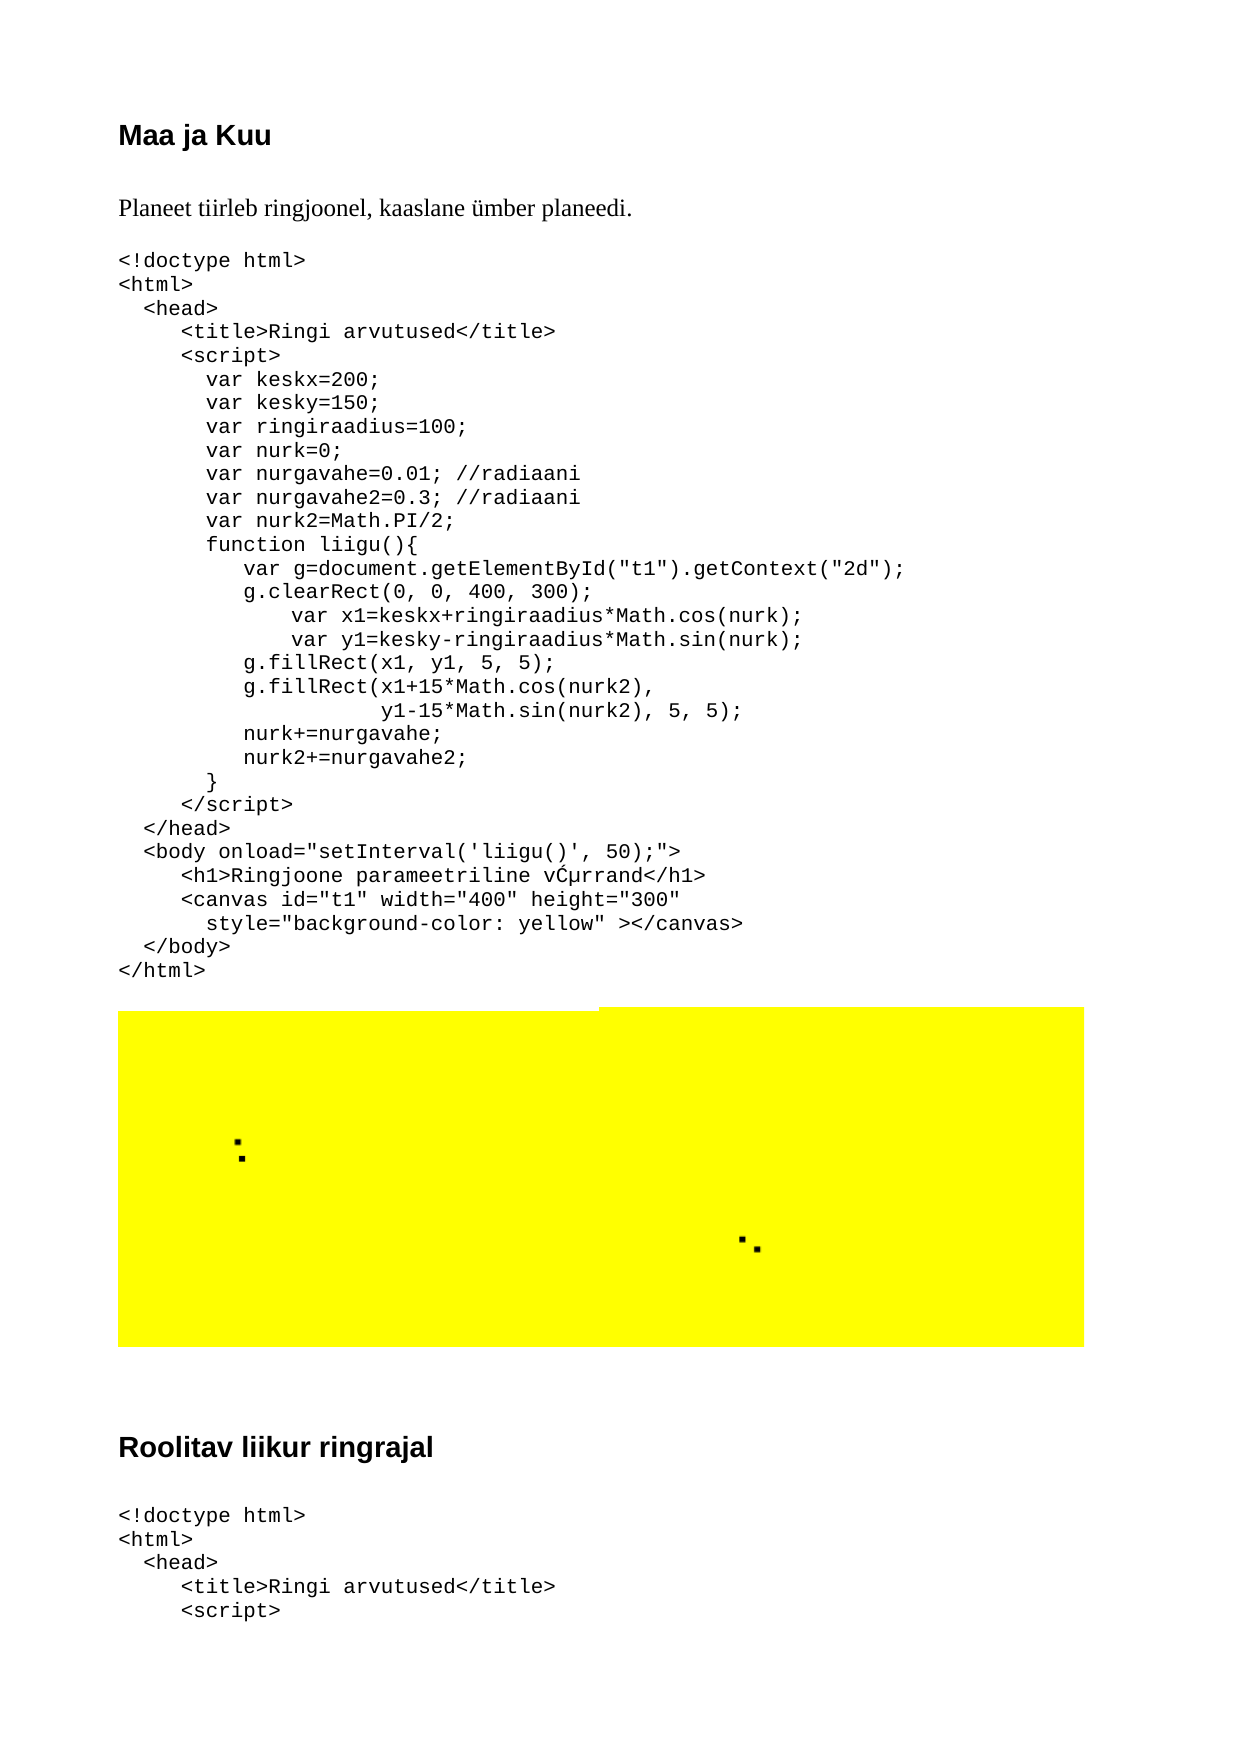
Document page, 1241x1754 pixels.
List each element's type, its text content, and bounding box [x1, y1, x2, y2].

text <!doctype html> [118, 1505, 1122, 1529]
text y1-15*Math.sin(nurk2), 5, 5); [118, 700, 1122, 723]
text var g=document.getElementById("t1").getContext("2d"); [118, 558, 1122, 581]
text var ringiraadius=100; [118, 416, 1122, 439]
text var y1=kesky-ringiraadius*Math.sin(nurk); [118, 629, 1122, 652]
text style="background-color: yellow" ></canvas> [118, 912, 1122, 936]
text </head> [118, 818, 1122, 842]
text var kesky=150; [118, 392, 1122, 416]
text g.fillRect(x1, y1, 5, 5); [118, 652, 1122, 676]
text <html> [118, 1529, 1122, 1552]
text <head> [118, 298, 1122, 321]
text Planeet tiirleb ringjoonel, kaaslane ümber planeedi. [118, 193, 1122, 222]
text nurk+=nurgavahe; [118, 723, 1122, 747]
text <script> [118, 1599, 1122, 1623]
text <html> [118, 274, 1122, 298]
text g.clearRect(0, 0, 400, 300); [118, 581, 1122, 605]
text var nurgavahe=0.01; //radiaani [118, 463, 1122, 487]
text var nurk2=Math.PI/2; [118, 511, 1122, 534]
subtitle Maa ja Kuu [118, 118, 1122, 152]
text function liigu(){ [118, 534, 1122, 558]
text } [118, 771, 1122, 794]
text </body> [118, 936, 1122, 960]
text <body onload="setInterval('liigu()', 50);"> [118, 842, 1122, 865]
text var nurgavahe2=0.3; //radiaani [118, 487, 1122, 511]
text <script> [118, 345, 1122, 369]
text nurk2+=nurgavahe2; [118, 747, 1122, 771]
text <h1>Ringjoone parameetriline vĆµrrand</h1> [118, 865, 1122, 889]
text var keskx=200; [118, 369, 1122, 392]
text </html> [118, 960, 1122, 983]
text var nurk=0; [118, 439, 1122, 463]
text <title>Ringi arvutused</title> [118, 1576, 1122, 1599]
text <head> [118, 1552, 1122, 1576]
text g.fillRect(x1+15*Math.cos(nurk2), [118, 676, 1122, 700]
text var x1=keskx+ringiraadius*Math.cos(nurk); [118, 605, 1122, 629]
text <!doctype html> [118, 250, 1122, 274]
text <canvas id="t1" width="400" height="300" [118, 889, 1122, 912]
text <title>Ringi arvutused</title> [118, 321, 1122, 345]
subtitle Roolitav liikur ringrajal [118, 1430, 1122, 1464]
text </script> [118, 794, 1122, 818]
